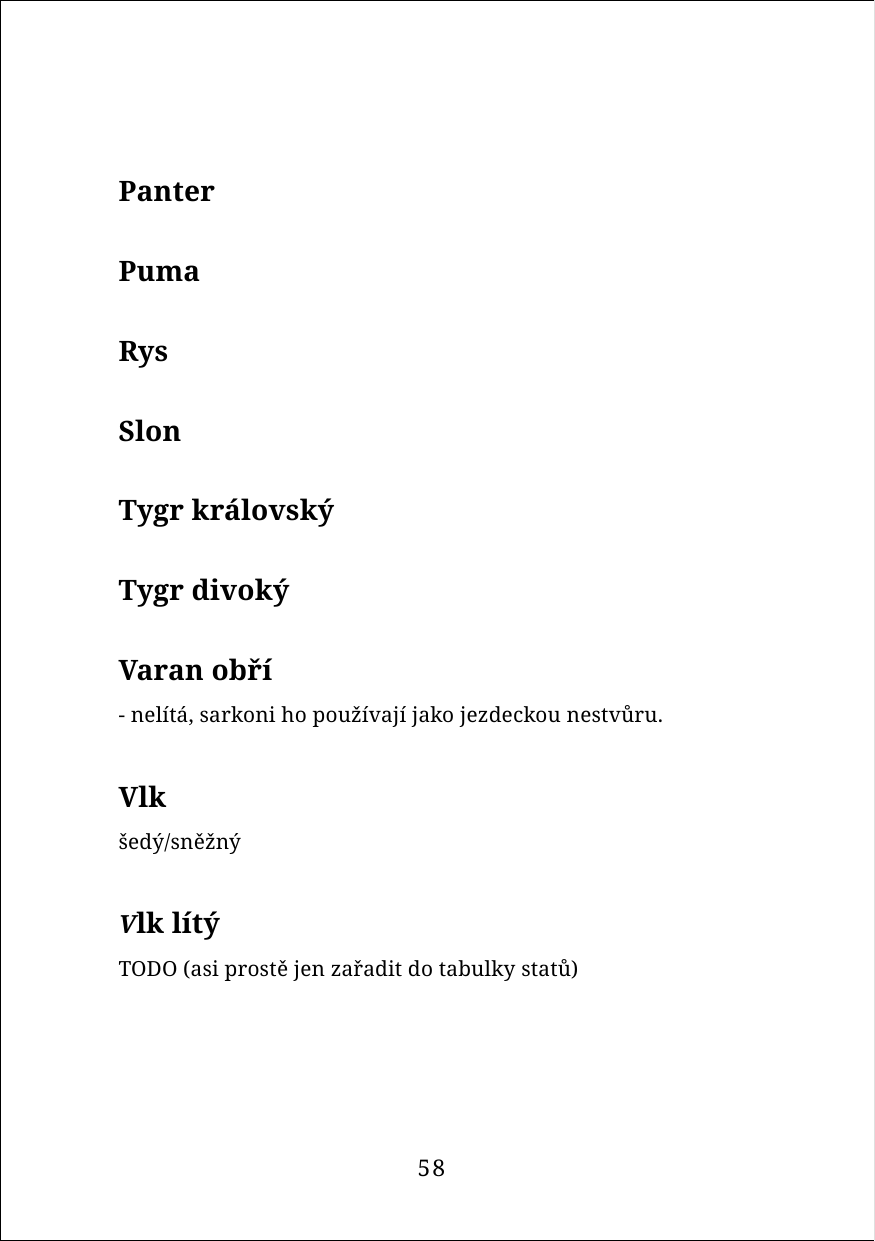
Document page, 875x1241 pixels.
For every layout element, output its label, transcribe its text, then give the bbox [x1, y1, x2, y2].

subtitle Vlk [118, 777, 756, 815]
subtitle Tygr královský [118, 491, 756, 529]
text šedý/sněžný [118, 827, 756, 855]
subtitle Vlk lítý [118, 904, 756, 942]
text TODO (asi prostě jen zařadit do tabulky statů) [118, 954, 756, 982]
subtitle Tygr divoký [118, 570, 756, 608]
subtitle Varan obří [118, 650, 756, 688]
text - nelítá, sarkoni ho používají jako jezdeckou nestvůru. [118, 700, 756, 728]
subtitle Rys [118, 331, 756, 369]
subtitle Puma [118, 251, 756, 290]
subtitle Panter [118, 172, 756, 210]
subtitle Slon [118, 411, 756, 449]
